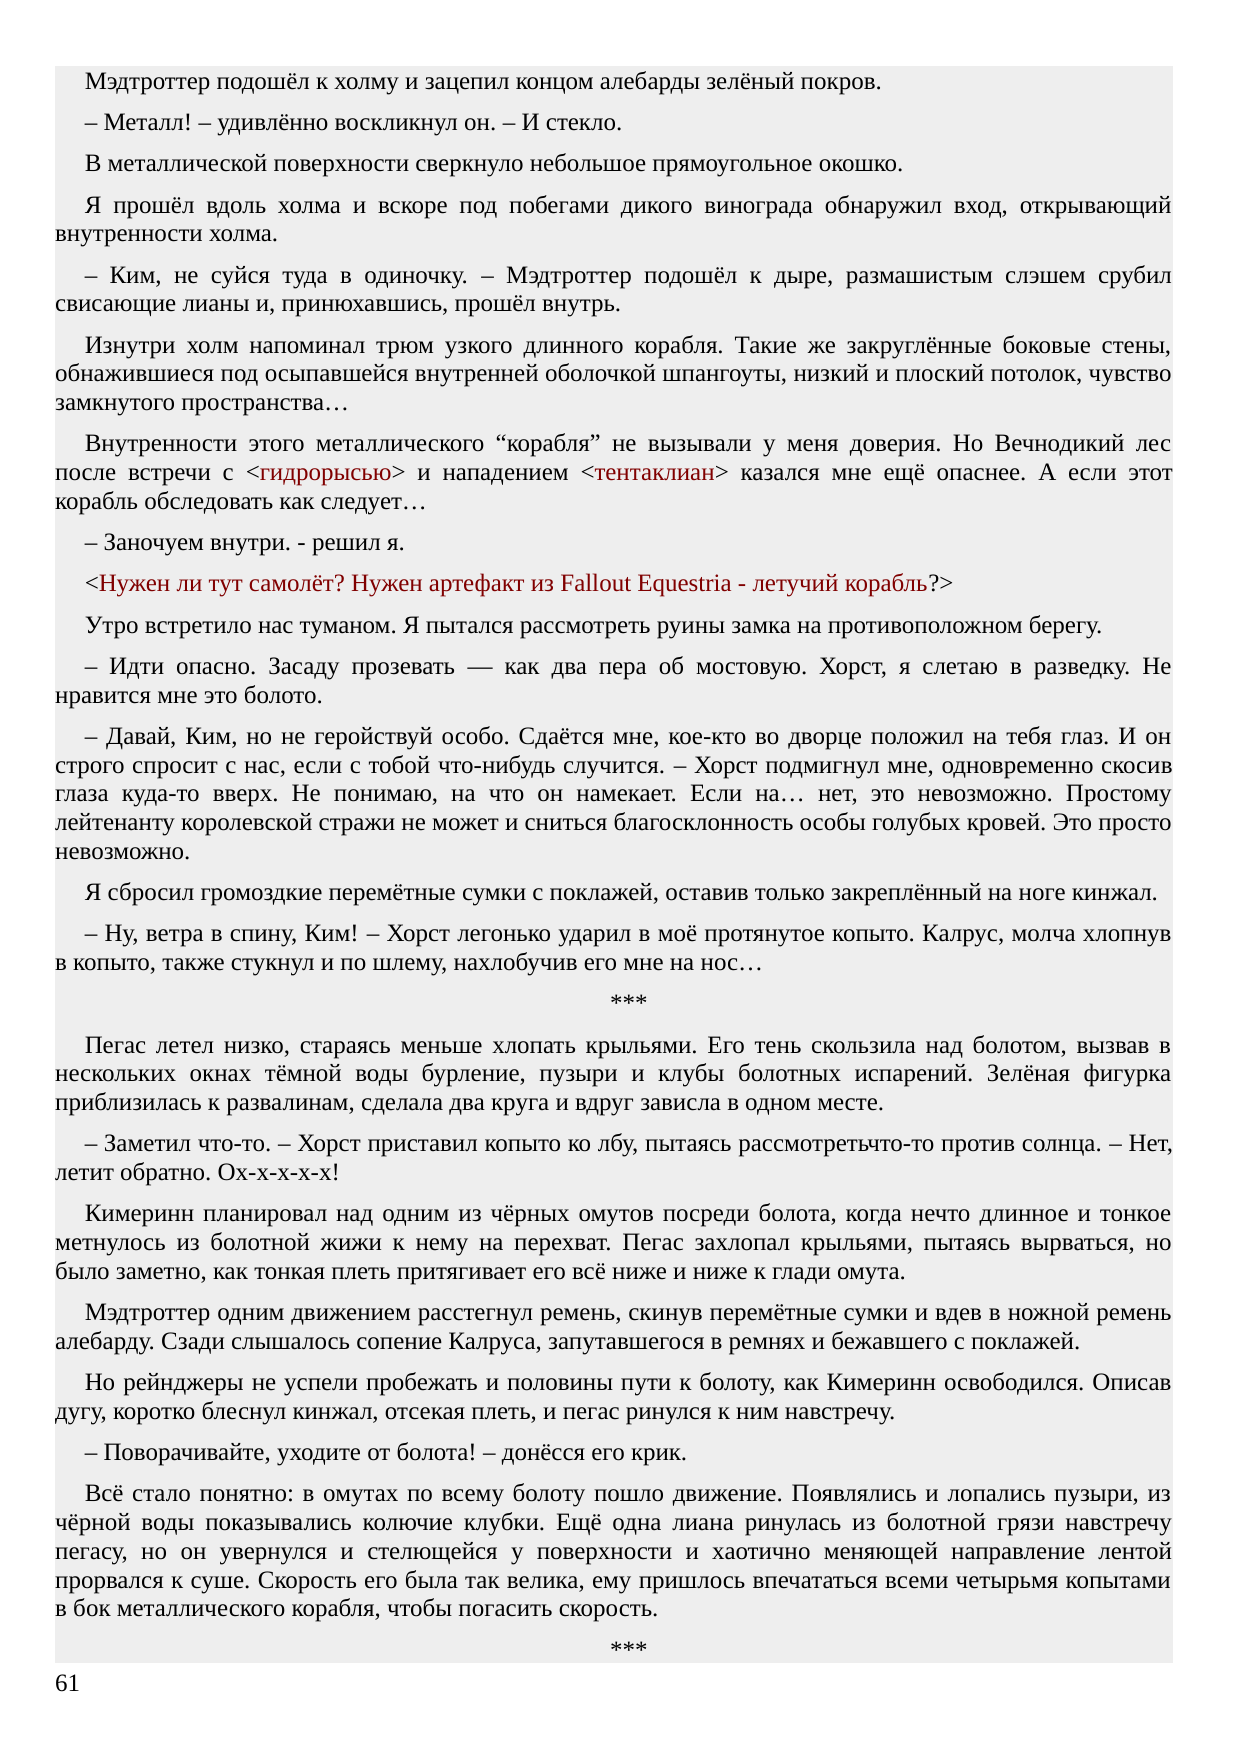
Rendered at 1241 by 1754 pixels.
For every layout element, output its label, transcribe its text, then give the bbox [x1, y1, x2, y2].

text – Ну, ветра в спину, Ким! – Хорст легонько ударил в моё протянутое копыто. Калрус, молча хлопнув в копыто, также стукнул и по шлему, нахлобучив его мне на нос… [55, 918, 1173, 976]
text – Заметил что-то. – Хорст приставил копыто ко лбу, пытаясь рассмотретьчто-то против солнца. – Нет, летит обратно. Ох-х-х-х-х! [55, 1128, 1173, 1186]
text – Идти опасно. Засаду прозевать — как два пера об мостовую. Хорст, я слетаю в разведку. Не нравится мне это болото. [55, 651, 1173, 708]
text Мэдтроттер одним движением расстегнул ремень, скинув перемётные сумки и вдев в ножной ремень алебарду. Сзади слышалось сопение Калруса, запутавшегося в ремнях и бежавшего с поклажей. [55, 1297, 1173, 1355]
text Изнутри холм напоминал трюм узкого длинного корабля. Такие же закруглённые боковые стены, обнажившиеся под осыпавшейся внутренней оболочкой шпангоуты, низкий и плоский потолок, чувство замкнутого пространства… [55, 330, 1173, 416]
text Внутренности этого металлического “корабля” не вызывали у меня доверия. Но Вечнодикий лес после встречи с <гидрорысью> и нападением <тентаклиан> казался мне ещё опаснее. А если этот корабль обследовать как следует… [55, 428, 1173, 515]
text Кимеринн планировал над одним из чёрных омутов посреди болота, когда нечто длинное и тонкое метнулось из болотной жижи к нему на перехват. Пегас захлопал крыльями, пытаясь вырваться, но было заметно, как тонкая плеть притягивает его всё ниже и ниже к глади омута. [55, 1198, 1173, 1285]
text Всё стало понятно: в омутах по всему болоту пошло движение. Появлялись и лопались пузыри, из чёрной воды показывались колючие клубки. Ещё одна лиана ринулась из болотной грязи навстречу пегасу, но он увернулся и стелющейся у поверхности и хаотично меняющей направление лентой прорвался к суше. Скорость его была так велика, ему пришлось впечататься всеми четырьмя копытами в бок металлического корабля, чтобы погасить скорость. [55, 1478, 1173, 1622]
text <Нужен ли тут самолёт? Нужен артефакт из Fallout Equestria - летучий корабль?> [55, 568, 1173, 597]
text – Ким, не суйся туда в одиночку. – Мэдтроттер подошёл к дыре, размашистым слэшем срубил свисающие лианы и, принюхавшись, прошёл внутрь. [55, 260, 1173, 317]
text – Металл! – удивлённо воскликнул он. – И стекло. [55, 107, 1173, 136]
text – Давай, Ким, но не геройствуй особо. Сдаётся мне, кое-кто во дворце положил на тебя глаз. И он строго спросит с нас, если с тобой что-нибудь случится. – Хорст подмигнул мне, одновременно скосив глаза куда-то вверх. Не понимаю, на что он намекает. Если на… нет, это невозможно. Простому лейтенанту королевской стражи не может и сниться благосклонность особы голубых кровей. Это просто невозможно. [55, 721, 1173, 865]
text Утро встретило нас туманом. Я пытался рассмотреть руины замка на противоположном берегу. [55, 610, 1173, 638]
text *** [55, 1635, 1173, 1663]
text В металлической поверхности сверкнуло небольшое прямоугольное окошко. [55, 148, 1173, 177]
text – Заночуем внутри. - решил я. [55, 527, 1173, 556]
text *** [55, 988, 1173, 1017]
text Пегас летел низко, стараясь меньше хлопать крыльями. Его тень скользила над болотом, вызвав в нескольких окнах тёмной воды бурление, пузыри и клубы болотных испарений. Зелёная фигурка приблизилась к развалинам, сделала два круга и вдруг зависла в одном месте. [55, 1030, 1173, 1116]
text Но рейнджеры не успели пробежать и половины пути к болоту, как Кимеринн освободился. Описав дугу, коротко блеснул кинжал, отсекая плеть, и пегас ринулся к ним навстречу. [55, 1367, 1173, 1425]
text Я сбросил громоздкие перемётные сумки с поклажей, оставив только закреплённый на ноге кинжал. [55, 877, 1173, 906]
text Я прошёл вдоль холма и вскоре под побегами дикого винограда обнаружил вход, открывающий внутренности холма. [55, 190, 1173, 247]
text – Поворачивайте, уходите от болота! – донёсся его крик. [55, 1437, 1173, 1466]
text Мэдтроттер подошёл к холму и зацепил концом алебарды зелёный покров. [55, 66, 1173, 95]
